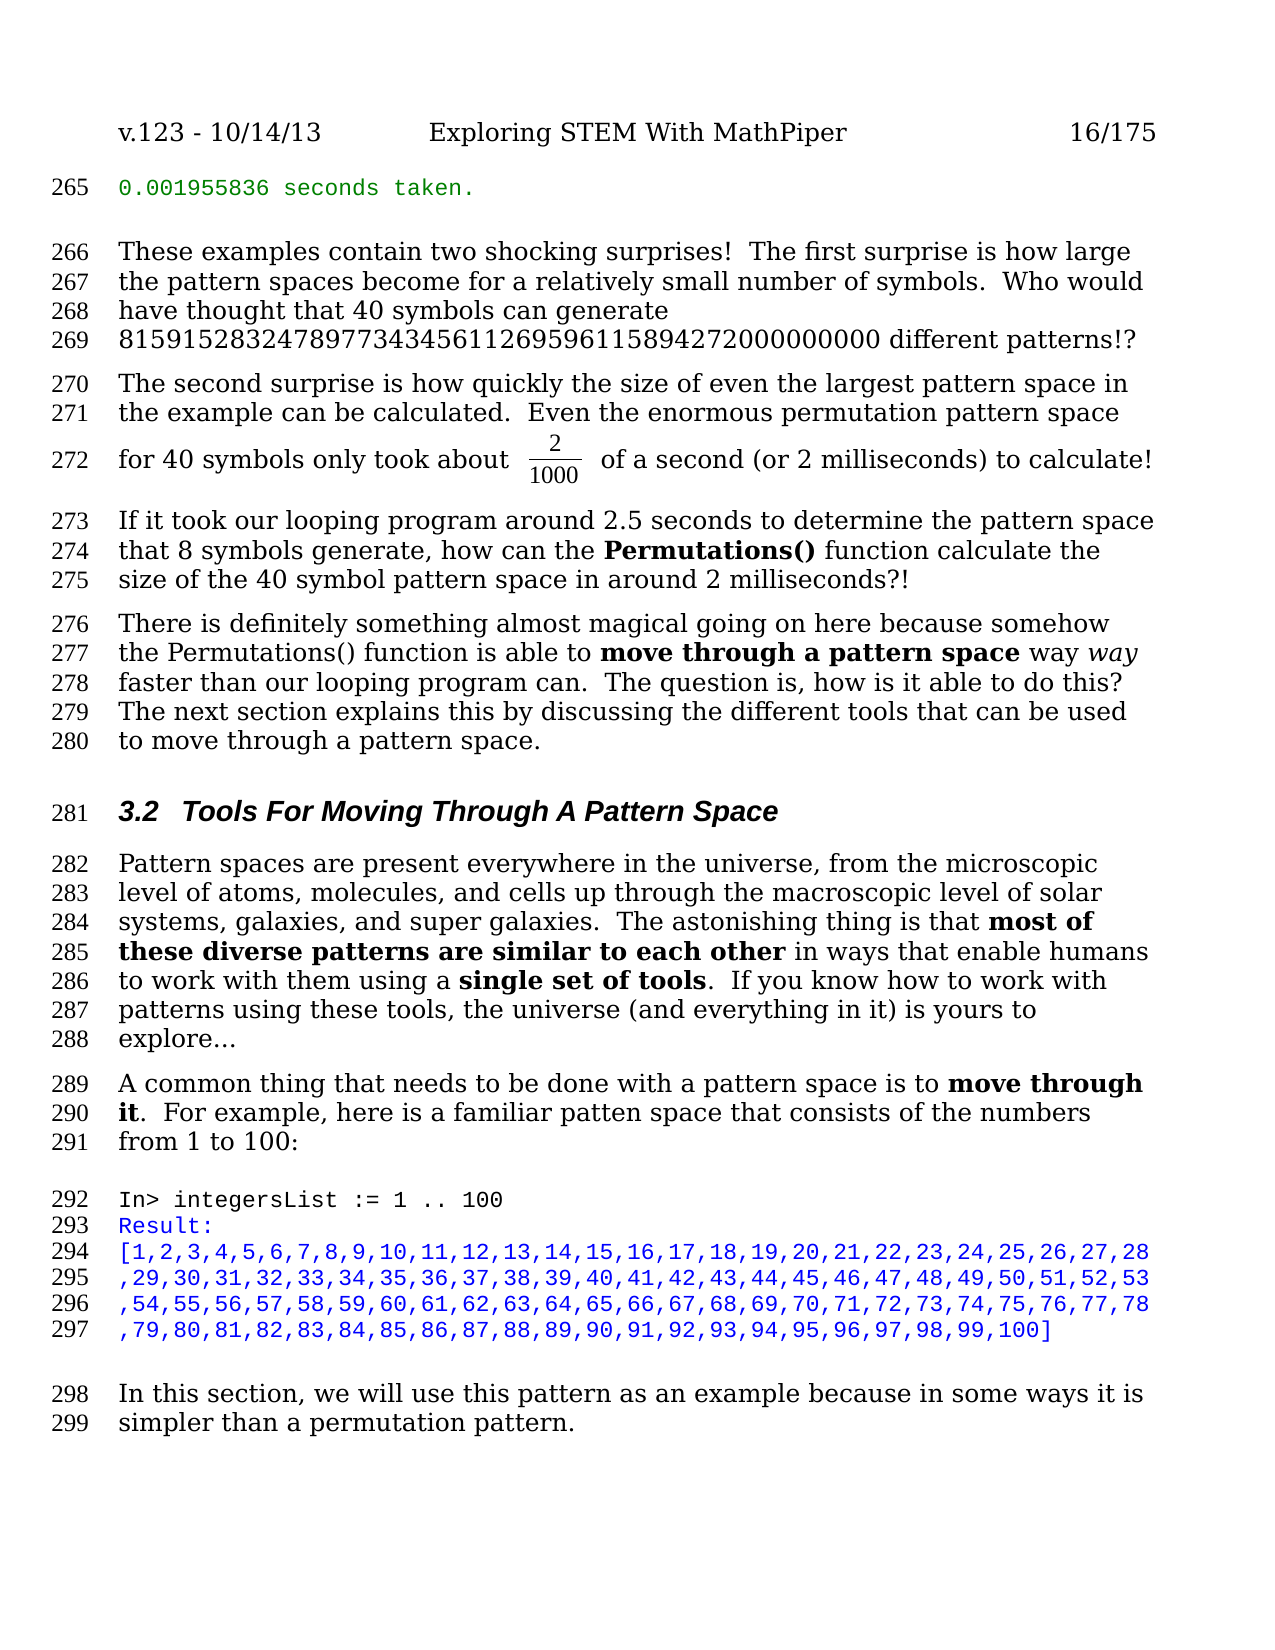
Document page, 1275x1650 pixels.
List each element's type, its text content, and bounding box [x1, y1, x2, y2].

text Result: [1,2,3,4,5,6,7,8,9,10,11,12,13,14,15,16,17,18,19,20,21,22,23,24,25,26,27,28,29,30,31,32,33,34,35,36,37,38,39,40,41,42,43,44,45,46,47,48,49,50,51,52,53,54,55,56,57,58,59,60,61,62,63,64,65,66,67,68,69,70,71,72,73,74,75,76,77,78,79,80,81,82,83,84,85,86,87,88,89,90,91,92,93,94,95,96,97,98,99,100] [118, 1214, 1157, 1344]
subtitle Tools For Moving Through A Pattern Space [118, 794, 1157, 828]
text A common thing that needs to be done with a pattern space is to move through it. For example, here is a familiar patten space that consists of the numbers from 1 to 100: [118, 1068, 1157, 1156]
text If it took our looping program around 2.5 seconds to determine the pattern space that 8 symbols generate, how can the Permutations() function calculate the size of the 40 symbol pattern space in around 2 milliseconds?! [118, 506, 1157, 594]
text These examples contain two shocking surprises! The first surprise is how large the pattern spaces become for a relatively small number of symbols. Who would have thought that 40 symbols can generate 815915283247897734345611269596115894272000000000 different patterns!? [118, 238, 1157, 354]
text There is definitely something almost magical going on here because somehow the Permutations() function is able to move through a pattern space way way faster than our looping program can. The question is, how is it able to do this? The next section explains this by discussing the different tools that can be used to move through a pattern space. [118, 609, 1157, 755]
text In> integersList := 1 .. 100 [118, 1188, 1157, 1214]
text Pattern spaces are present everywhere in the universe, from the microscopic level of atoms, molecules, and cells up through the macroscopic level of solar systems, galaxies, and super galaxies. The astonishing thing is that most of these diverse patterns are similar to each other in ways that enable humans to work with them using a single set of tools. If you know how to work with patterns using these tools, the universe (and everything in it) is yours to explore... [118, 849, 1157, 1053]
text The second surprise is how quickly the size of even the largest pattern space in the example can be calculated. Even the enormous permutation pattern space for 40 symbols only took aboutof a second (or 2 milliseconds) to calculate! [118, 369, 1157, 491]
text In this section, we will use this pattern as an example because in some ways it is simpler than a permutation pattern. [118, 1379, 1157, 1437]
text 0.001955836 seconds taken. [118, 177, 1157, 203]
